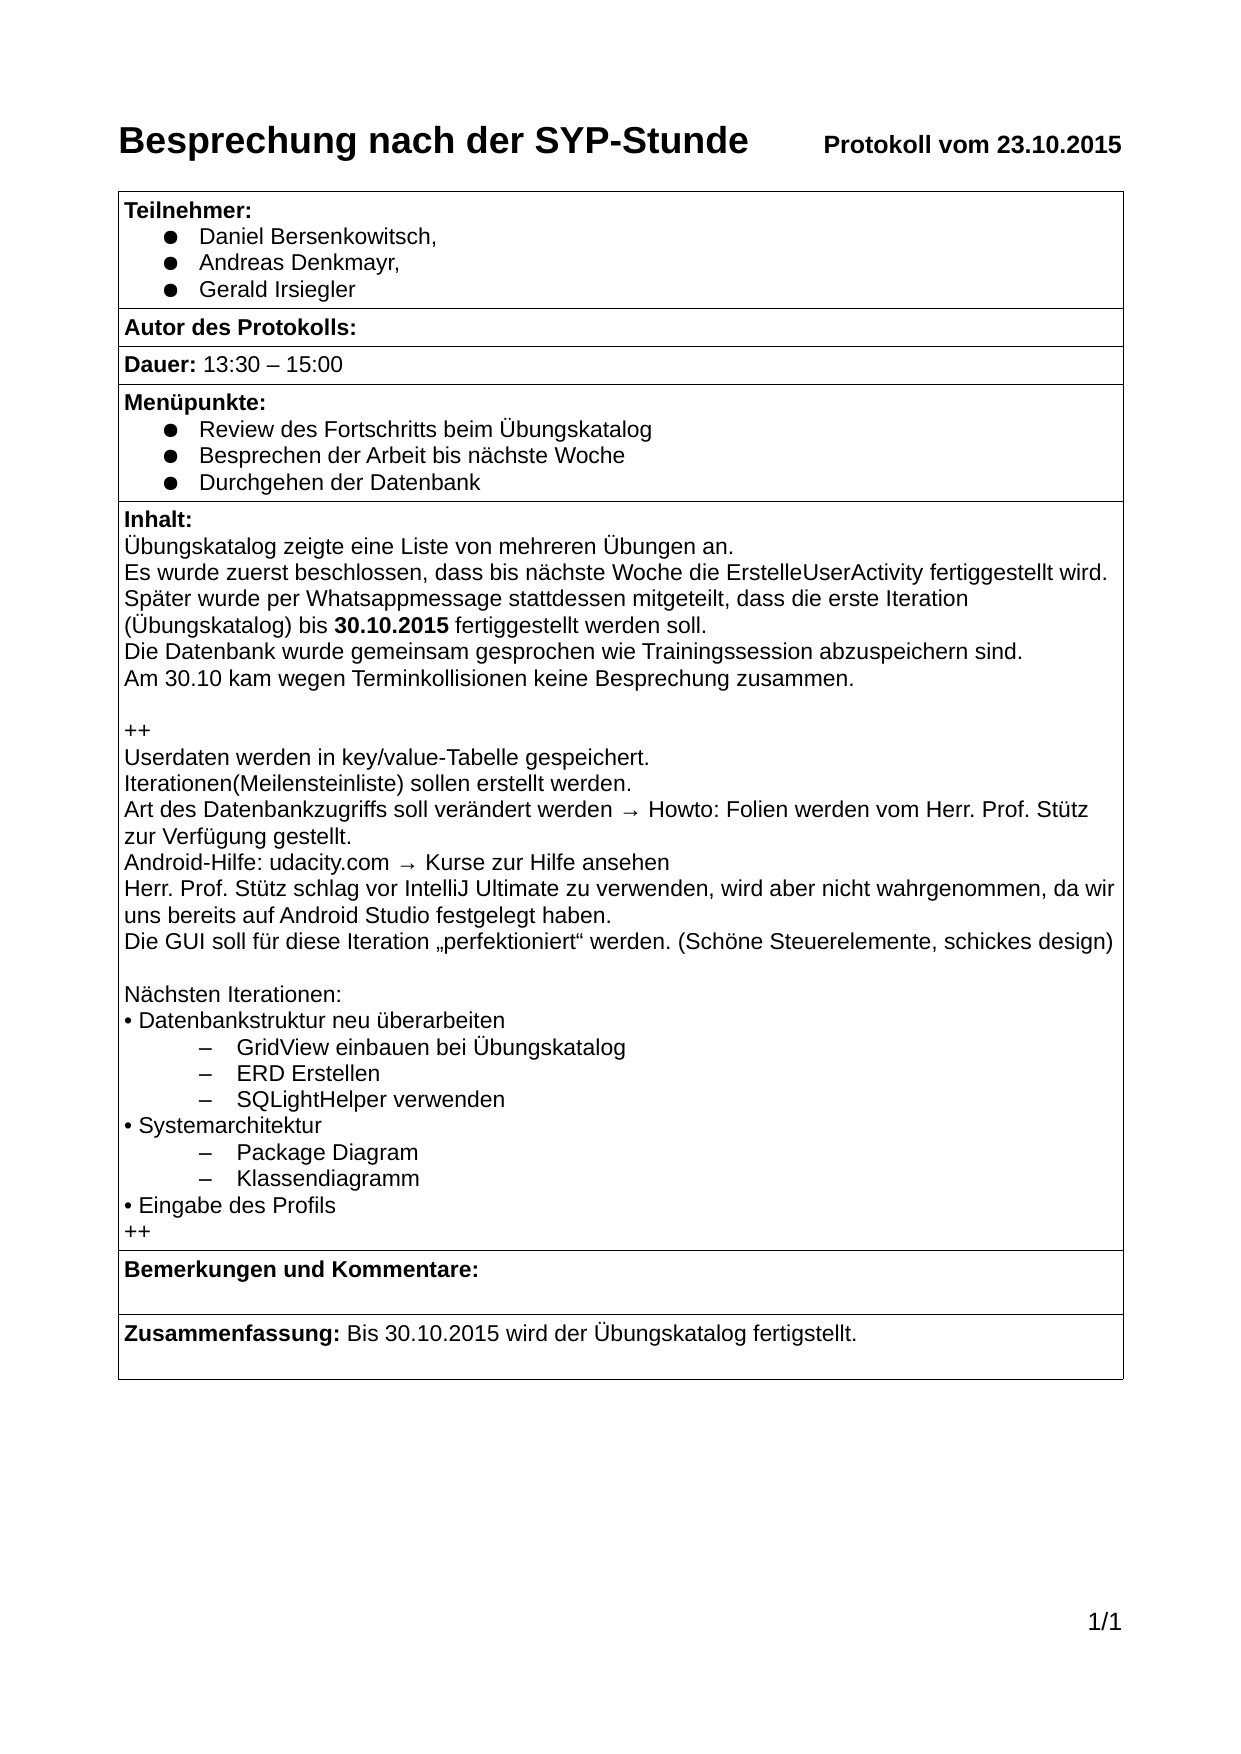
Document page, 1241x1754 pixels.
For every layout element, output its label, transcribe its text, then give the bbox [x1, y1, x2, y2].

table_cell Zusammenfassung: Bis 30.10.2015 wird der Übungskatalog fertigstellt. [119, 1315, 1123, 1378]
table_cell Dauer: 13:30 – 15:00 [119, 347, 1123, 383]
table_header Teilnehmer: Daniel Bersenkowitsch, Andreas Denkmayr, Gerald Irsiegler [119, 192, 1123, 308]
table_cell Inhalt: Übungskatalog zeigte eine Liste von mehreren Übungen an. Es wurde zuerst beschlossen, dass bis nächste Woche die ErstelleUserActivity fertiggestellt wird. Später wurde per Whatsappmessage stattdessen mitgeteilt, dass die erste Iteration (Übungskatalog) bis 30.10.2015 fertiggestellt werden soll. Die Datenbank wurde gemeinsam gesprochen wie Trainingssession abzuspeichern sind. Am 30.10 kam wegen Terminkollisionen keine Besprechung zusammen. ++ Userdaten werden in key/value-Tabelle gespeichert. Iterationen(Meilensteinliste) sollen erstellt werden. Art des Datenbankzugriffs soll verändert werden → Howto: Folien werden vom Herr. Prof. Stütz zur Verfügung gestellt. Android-Hilfe: udacity.com → Kurse zur Hilfe ansehen Herr. Prof. Stütz schlag vor IntelliJ Ultimate zu verwenden, wird aber nicht wahrgenommen, da wir uns bereits auf Android Studio festgelegt haben. Die GUI soll für diese Iteration „perfektioniert“ werden. (Schöne Steuerelemente, schickes design) Nächsten Iterationen: • Datenbankstruktur neu überarbeiten GridView einbauen bei Übungskatalog ERD Erstellen SQLightHelper verwenden • Systemarchitektur Package Diagram Klassendiagramm • Eingabe des Profils ++ [119, 502, 1123, 1250]
table_cell Bemerkungen und Kommentare: [119, 1251, 1123, 1314]
table_cell Menüpunkte: Review des Fortschritts beim Übungskatalog Besprechen der Arbeit bis nächste Woche Durchgehen der Datenbank [119, 385, 1123, 501]
table_cell Autor des Protokolls: [119, 309, 1123, 346]
